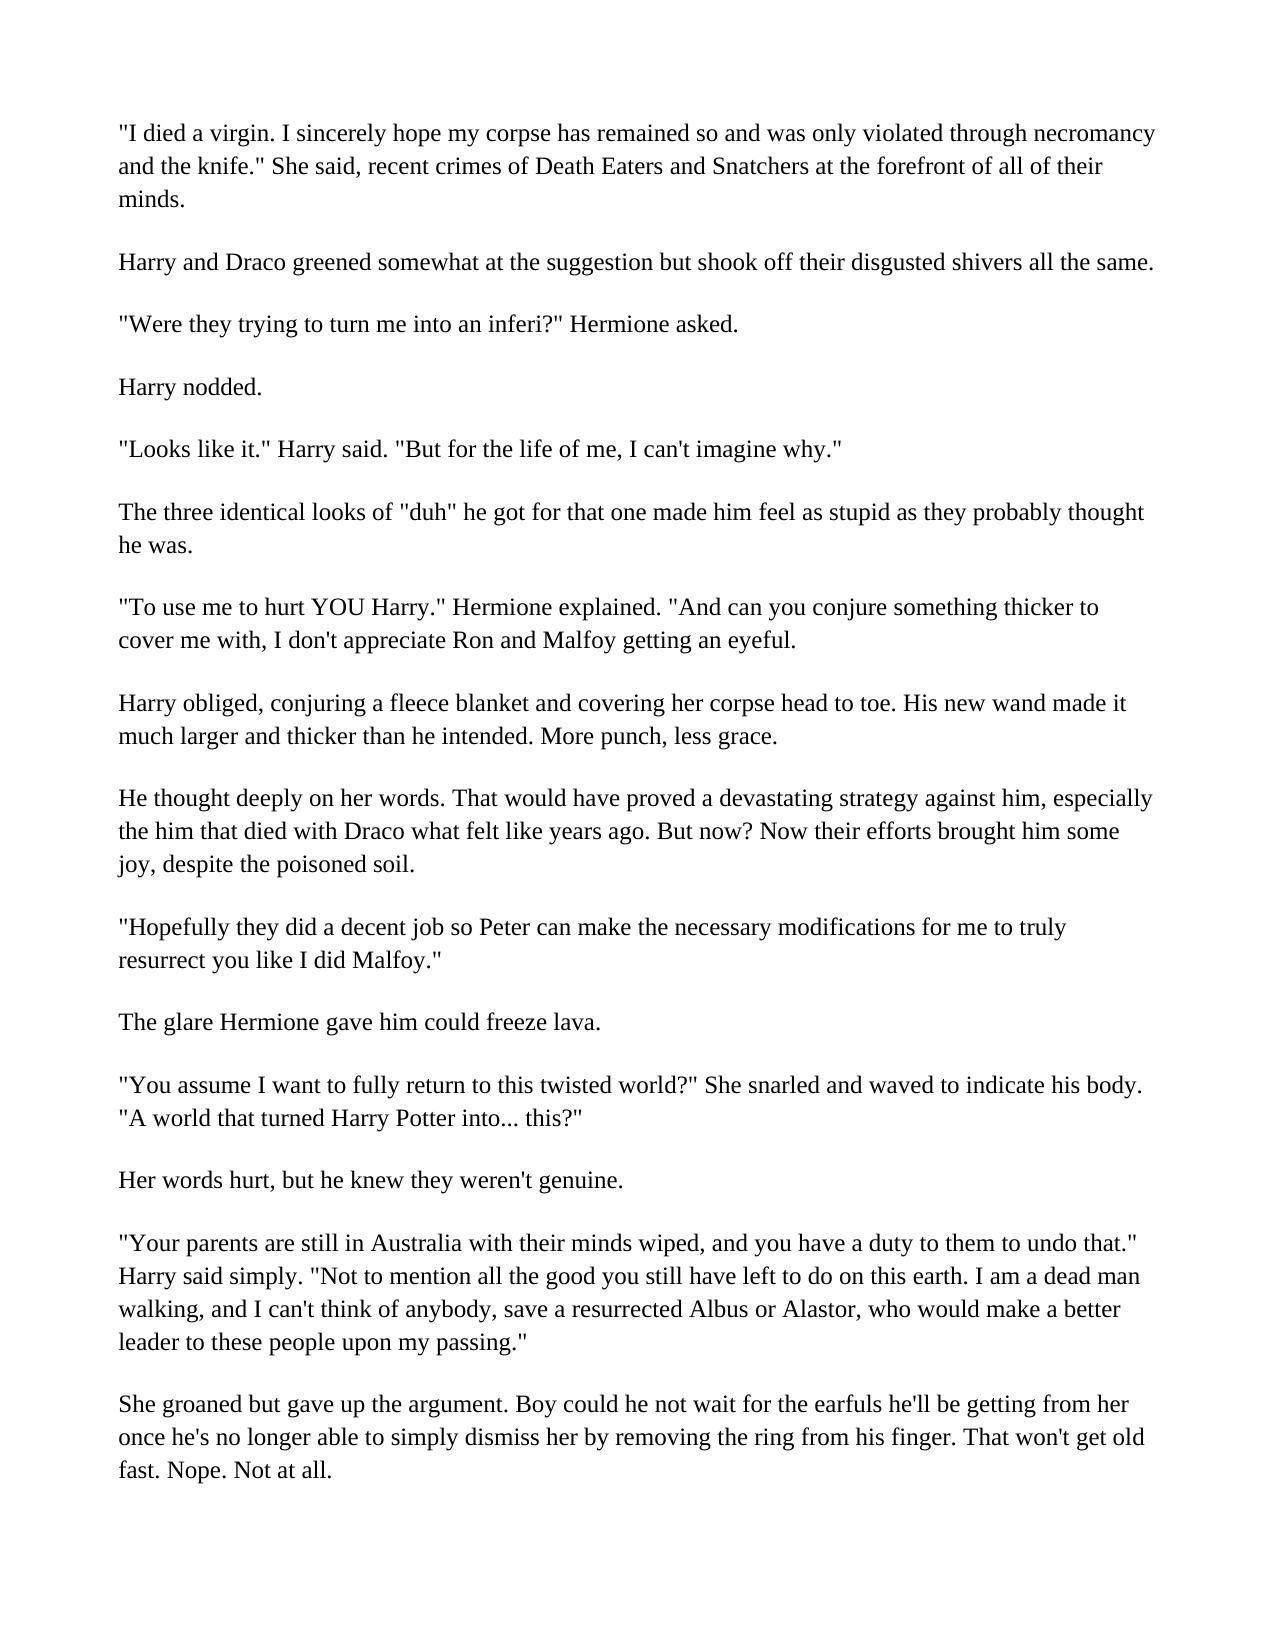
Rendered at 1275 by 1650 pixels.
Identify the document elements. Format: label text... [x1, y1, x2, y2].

text "Your parents are still in Australia with their minds wiped, and you have a duty to them to undo that." Harry said simply. "Not to mention all the good you still have left to do on this earth. I am a dead man walking, and I can't think of anybody, save a resurrected Albus or Alastor, who would make a better leader to these people upon my passing." [118, 1228, 1157, 1356]
text Harry nodded. [118, 372, 1157, 400]
text Harry obliged, conjuring a fleece blanket and covering her corpse head to toe. His new wand made it much larger and thicker than he intended. More punch, less grace. [118, 688, 1157, 749]
text "I died a virgin. I sincerely hope my corpse has remained so and was only violated through necromancy and the knife." She said, recent crimes of Death Eaters and Snatchers at the forefront of all of their minds. [118, 118, 1157, 213]
text Her words hurt, but he knew they weren't genuine. [118, 1165, 1157, 1194]
text "Hopefully they did a decent job so Peter can make the necessary modifications for me to truly resurrect you like I did Malfoy." [118, 912, 1157, 973]
text "You assume I want to fully return to this twisted world?" She snarled and waved to indicate his body. "A world that turned Harry Potter into... this?" [118, 1070, 1157, 1132]
text "To use me to hurt YOU Harry." Hermione explained. "And can you conjure something thicker to cover me with, I don't appreciate Ron and Malfoy getting an eyeful. [118, 592, 1157, 654]
text Harry and Draco greened somewhat at the suggestion but shook off their disgusted shivers all the same. [118, 247, 1157, 275]
text He thought deeply on her words. That would have proved a devastating strategy against him, especially the him that died with Draco what felt like years ago. But now? Now their efforts brought him some joy, despite the poisoned soil. [118, 783, 1157, 878]
text "Were they trying to turn me into an inferi?" Hermione asked. [118, 309, 1157, 338]
text The glare Hermione gave him could freeze lava. [118, 1007, 1157, 1036]
text She groaned but gave up the argument. Boy could he not wait for the earfuls he'll be getting from her once he's no longer able to simply dismiss her by removing the ring from his finger. That won't get old fast. Nope. Not at all. [118, 1389, 1157, 1484]
text "Looks like it." Harry said. "But for the life of me, I can't imagine why." [118, 434, 1157, 463]
text The three identical looks of "duh" he got for that one made him feel as stupid as they probably thought he was. [118, 497, 1157, 558]
